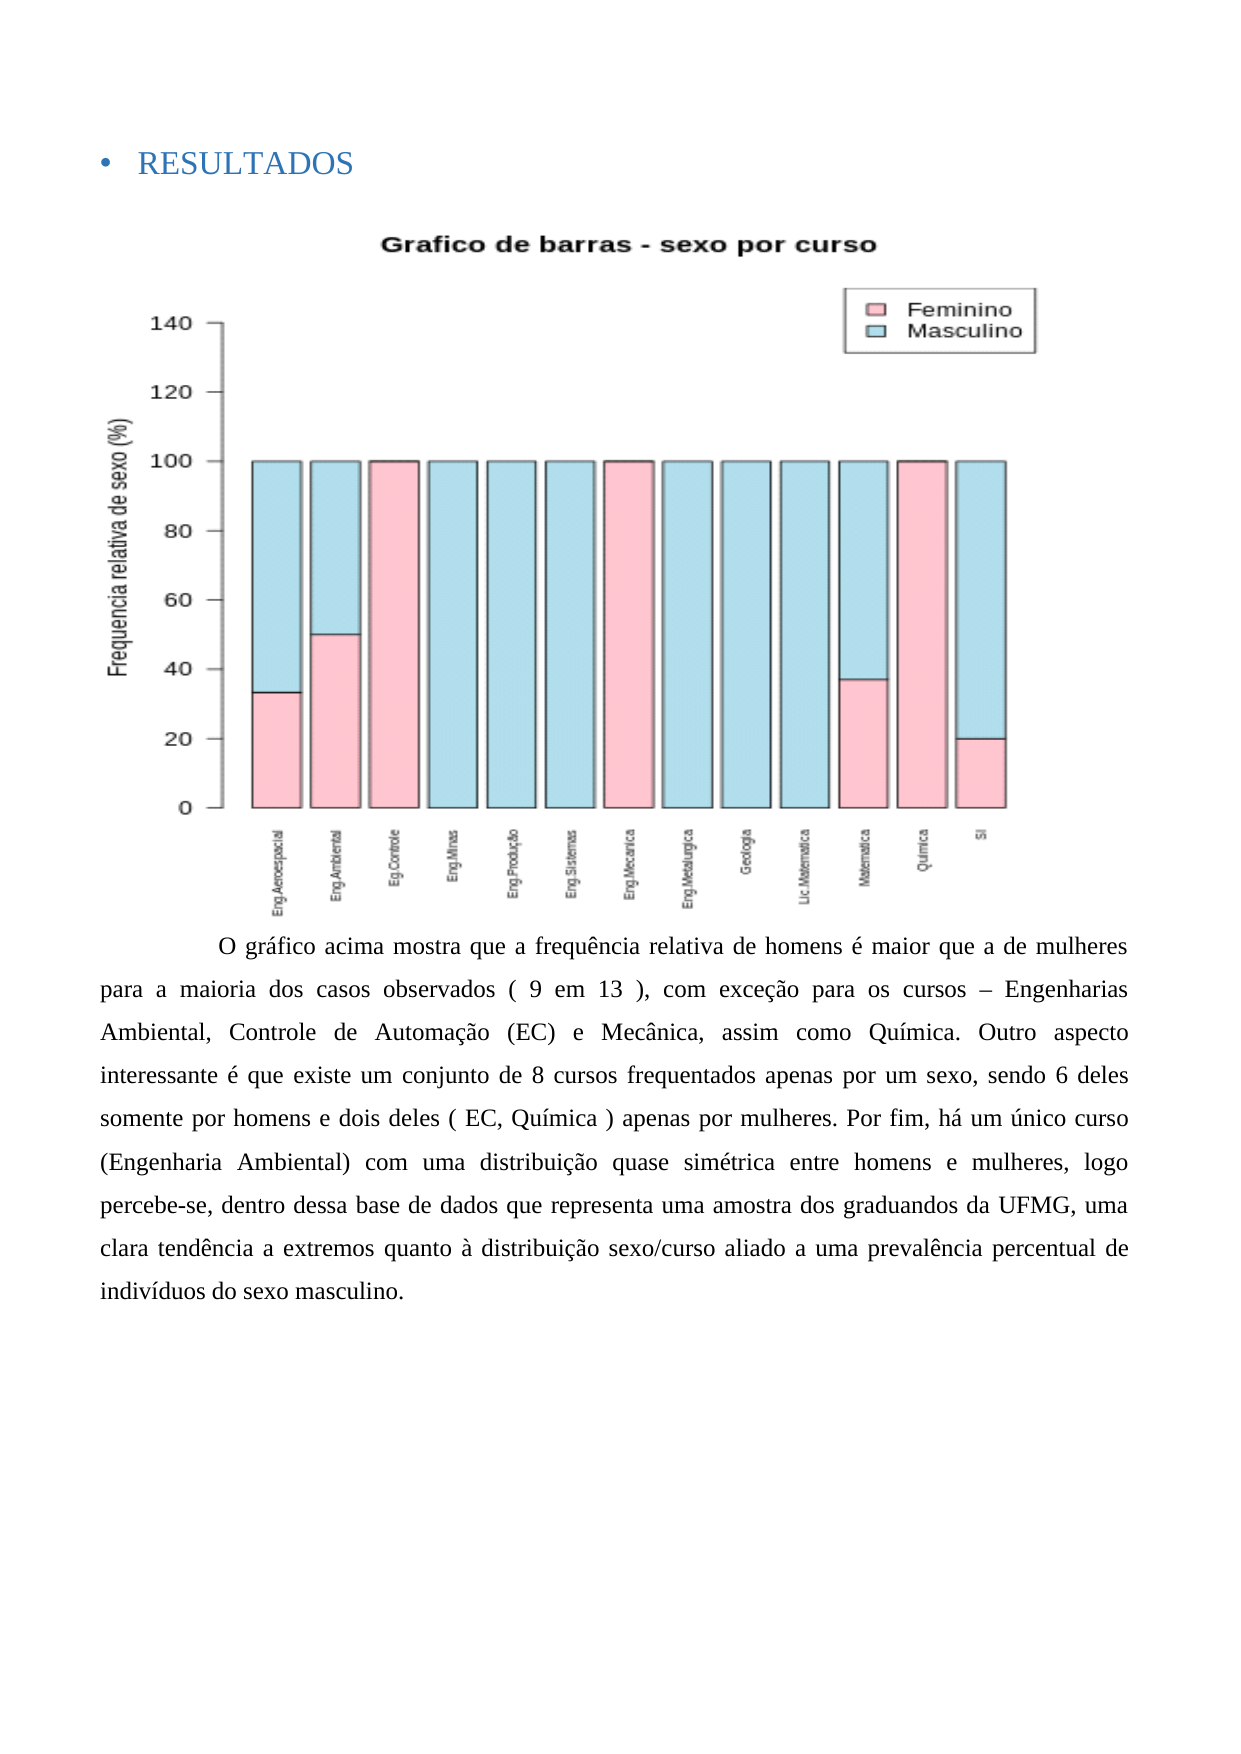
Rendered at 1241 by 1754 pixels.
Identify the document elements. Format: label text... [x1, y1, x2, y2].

text O gráfico acima mostra que a frequência relativa de homens é maior que a de mulheres para a maioria dos casos observados ( 9 em 13 ), com exceção para os cursos – Engenharias Ambiental, Controle de Automação (EC) e Mecânica, assim como Química. Outro aspecto interessante é que existe um conjunto de 8 cursos frequentados apenas por um sexo, sendo 6 deles somente por homens e dois deles ( EC, Química ) apenas por mulheres. Por fim, há um único curso (Engenharia Ambiental) com uma distribuição quase simétrica entre homens e mulheres, logo percebe-se, dentro dessa base de dados que representa uma amostra dos graduandos da UFMG, uma clara tendência a extremos quanto à distribuição sexo/curso aliado a uma prevalência percentual de indivíduos do sexo masculino. [100, 931, 1130, 1305]
list RESULTADOS [62, 143, 1130, 181]
